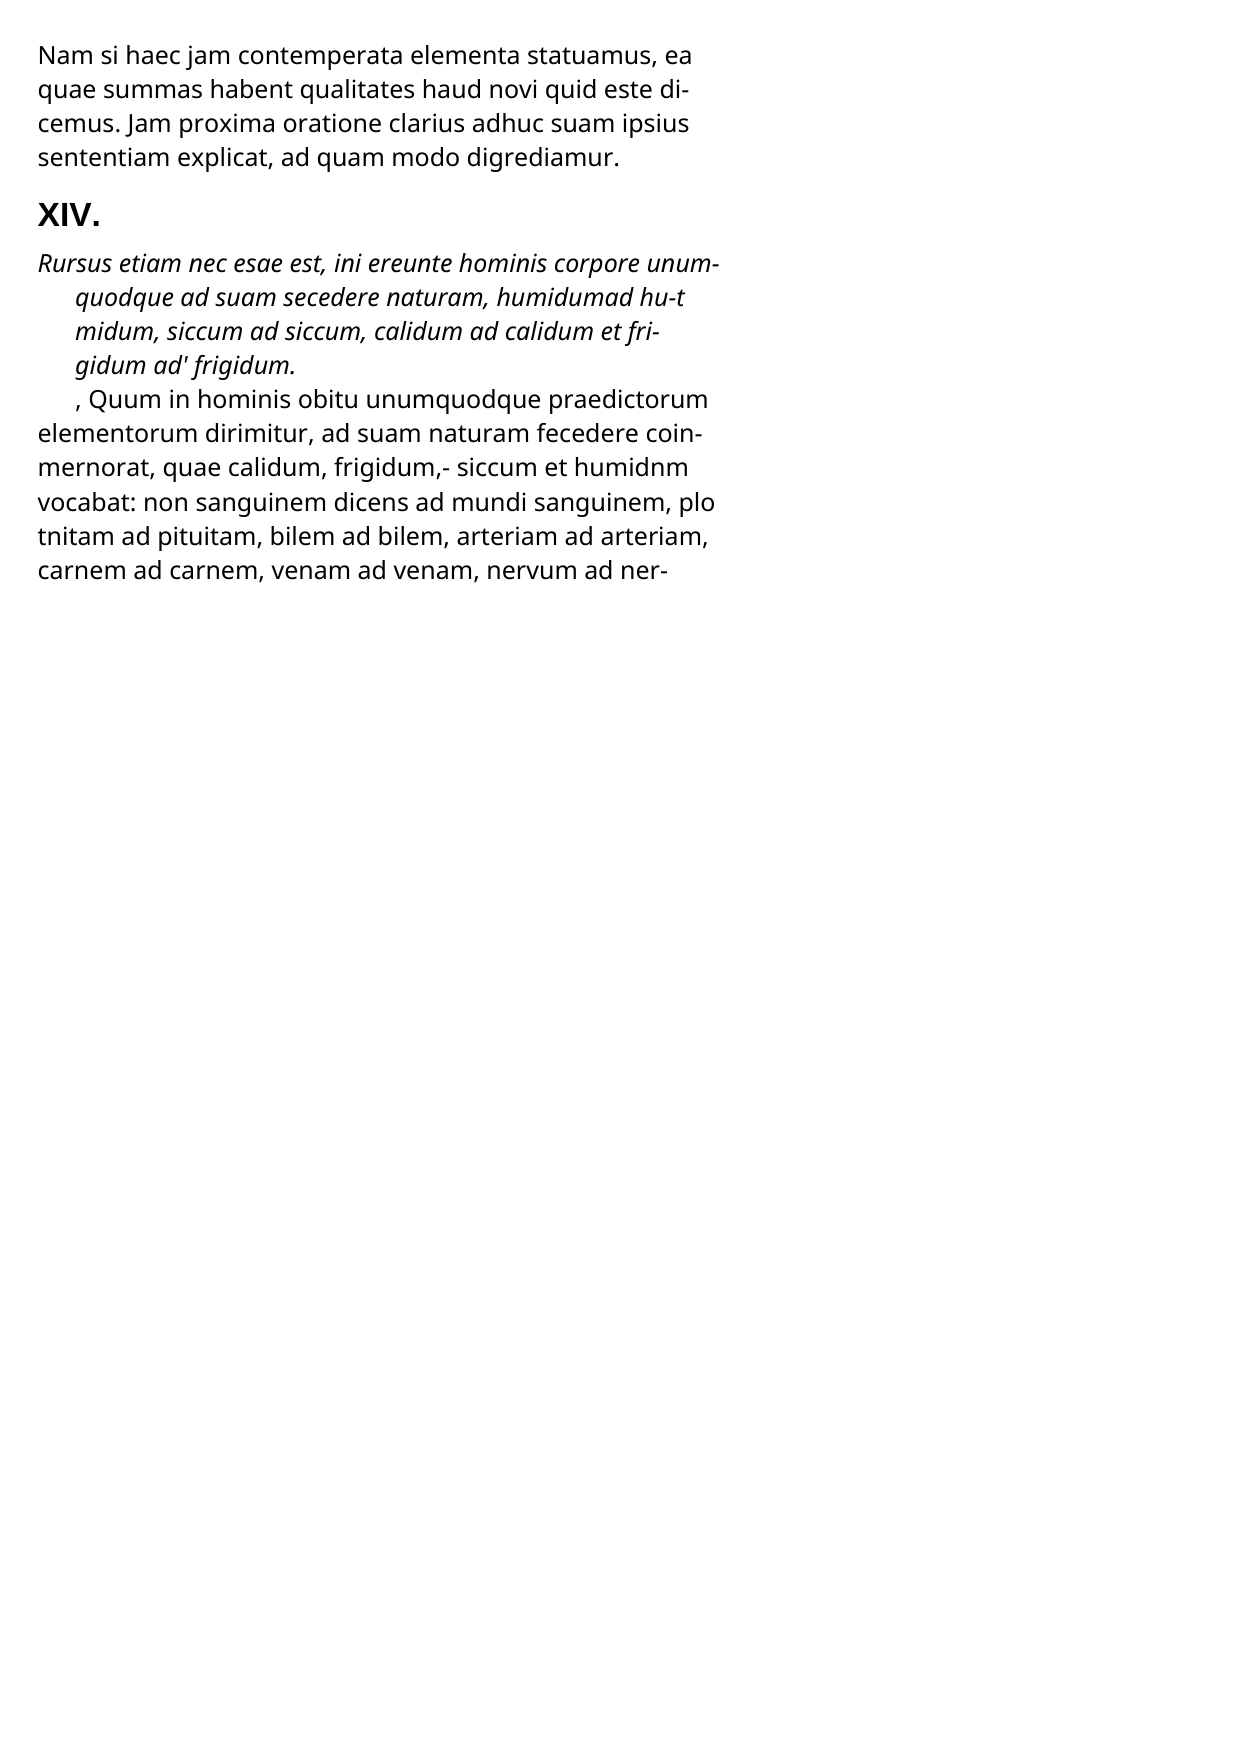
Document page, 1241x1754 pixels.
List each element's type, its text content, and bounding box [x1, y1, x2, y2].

text Nam si haec jam contemperata elementa statuamus, ea quae summas habent qualitates haud novi quid este di- cemus. Jam proxima oratione clarius adhuc suam ipsius sententiam explicat, ad quam modo digrediamur. [37, 37, 1203, 174]
text Rursus etiam nec esae est, ini ereunte hominis corpore unum- quodque ad suam secedere naturam, humidumad hu-t midum, siccum ad siccum, calidum ad calidum et fri- gidum ad' frigidum. [37, 246, 1203, 382]
subtitle XIV. [37, 194, 1203, 233]
text , Quum in hominis obitu unumquodque praedictorum elementorum dirimitur, ad suam naturam fecedere coin- mernorat, quae calidum, frigidum,- siccum et humidnm vocabat: non sanguinem dicens ad mundi sanguinem, plo tnitam ad pituitam, bilem ad bilem, arteriam ad arteriam, carnem ad carnem, venam ad venam, nervum ad ner- [37, 382, 1203, 586]
